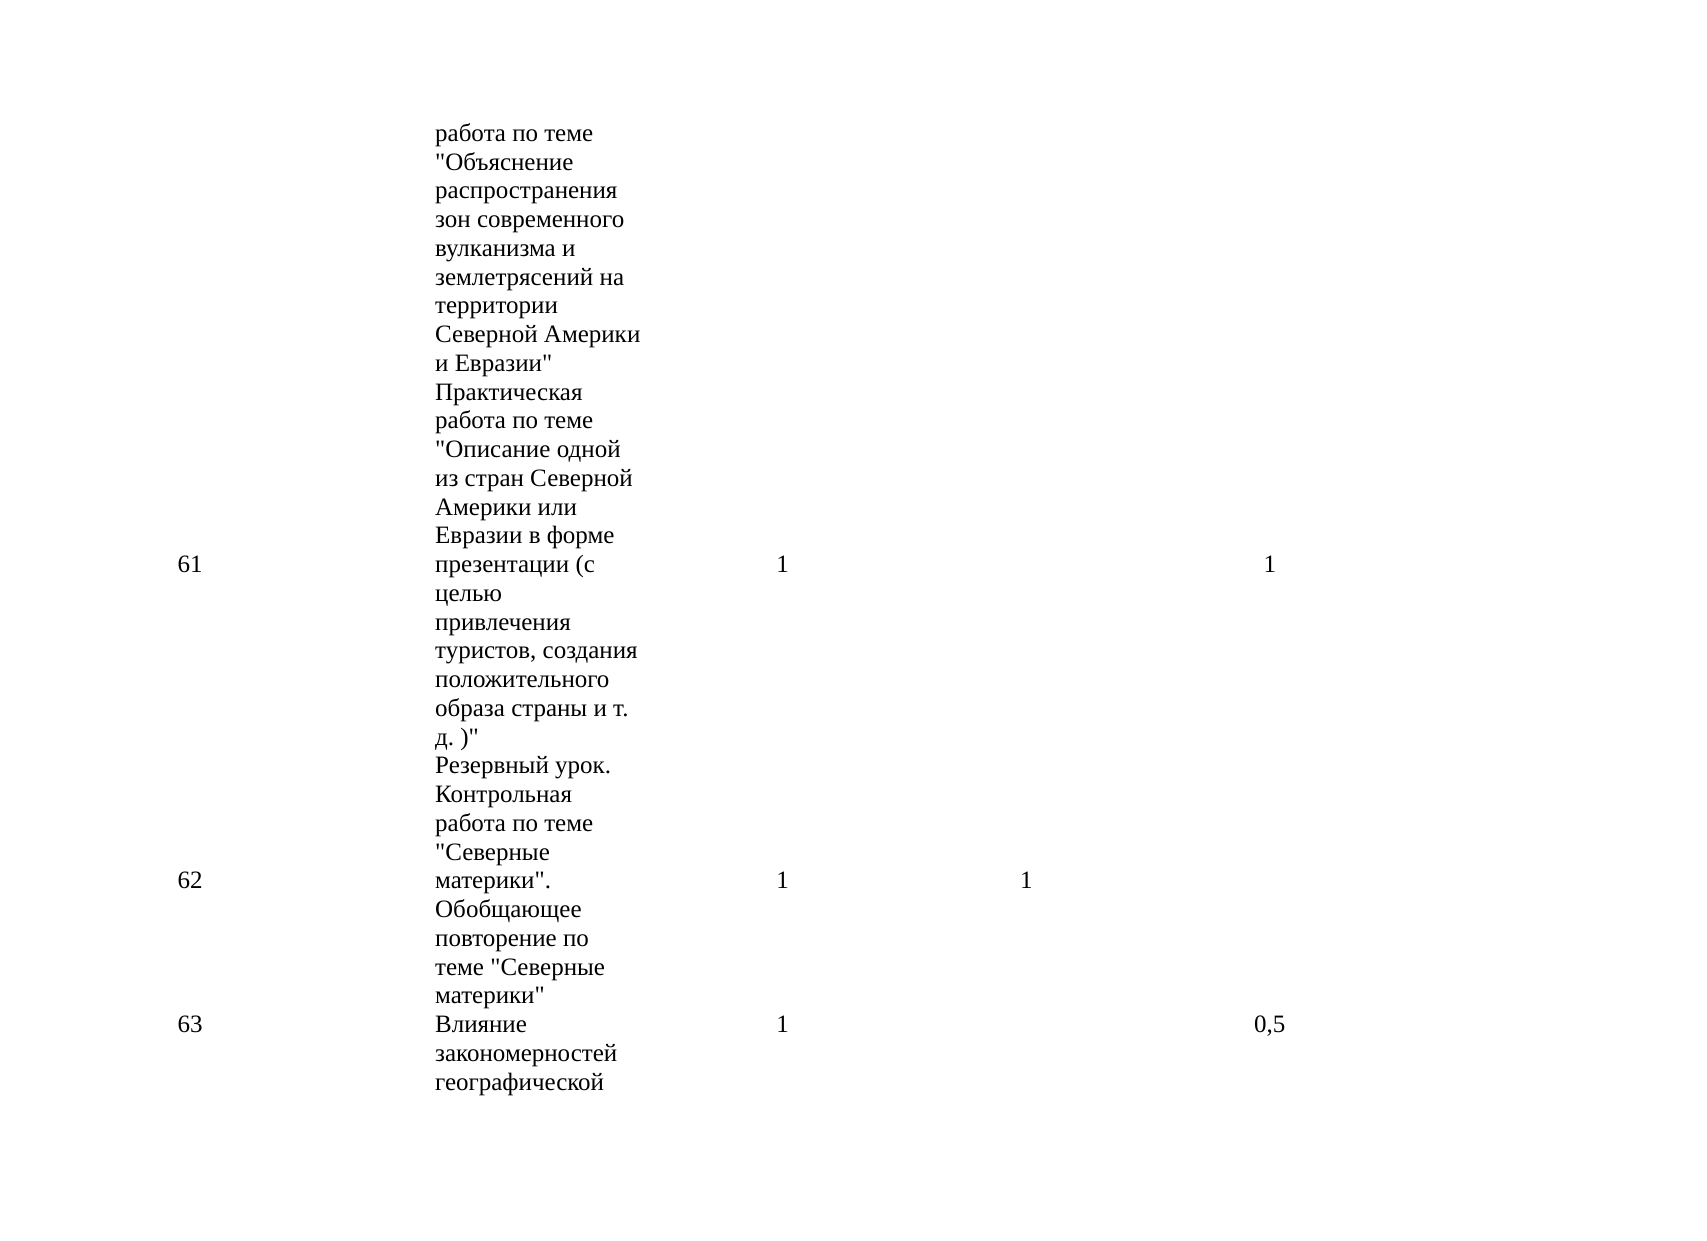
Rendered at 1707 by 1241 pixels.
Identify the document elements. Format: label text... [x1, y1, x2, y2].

table_cell [1141, 118, 1384, 377]
table_cell 63 [166, 1009, 409, 1096]
table_cell [1384, 1009, 1628, 1096]
table_cell Резервный урок. Контрольная работа по теме "Северные материки". Обобщающее повторение по теме "Северные материки" [410, 751, 653, 1009]
table_cell 1 [1141, 377, 1384, 751]
table_cell [166, 118, 409, 377]
table_cell [1384, 118, 1628, 377]
table_cell [897, 377, 1141, 751]
table_cell 1 [653, 377, 897, 751]
table_cell работа по теме "Объяснение распространения зон современного вулканизма и землетрясений на территории Северной Америки и Евразии" [410, 118, 653, 377]
table_cell 1 [653, 1009, 897, 1096]
table_cell 1 [653, 751, 897, 1009]
table_cell [653, 118, 897, 377]
table_cell [897, 118, 1141, 377]
table_cell 62 [166, 751, 409, 1009]
table_cell Влияние закономерностей географической [410, 1009, 653, 1096]
table_cell 0,5 [1141, 1009, 1384, 1096]
table_cell [897, 1009, 1141, 1096]
table_cell [1384, 751, 1628, 1009]
table_cell [1384, 377, 1628, 751]
table_cell 1 [897, 751, 1141, 1009]
table_cell [1141, 751, 1384, 1009]
table_cell 61 [166, 377, 409, 751]
table_cell Практическая работа по теме "Описание одной из стран Северной Америки или Евразии в форме презентации (с целью привлечения туристов, создания положительного образа страны и т. д. )" [410, 377, 653, 751]
